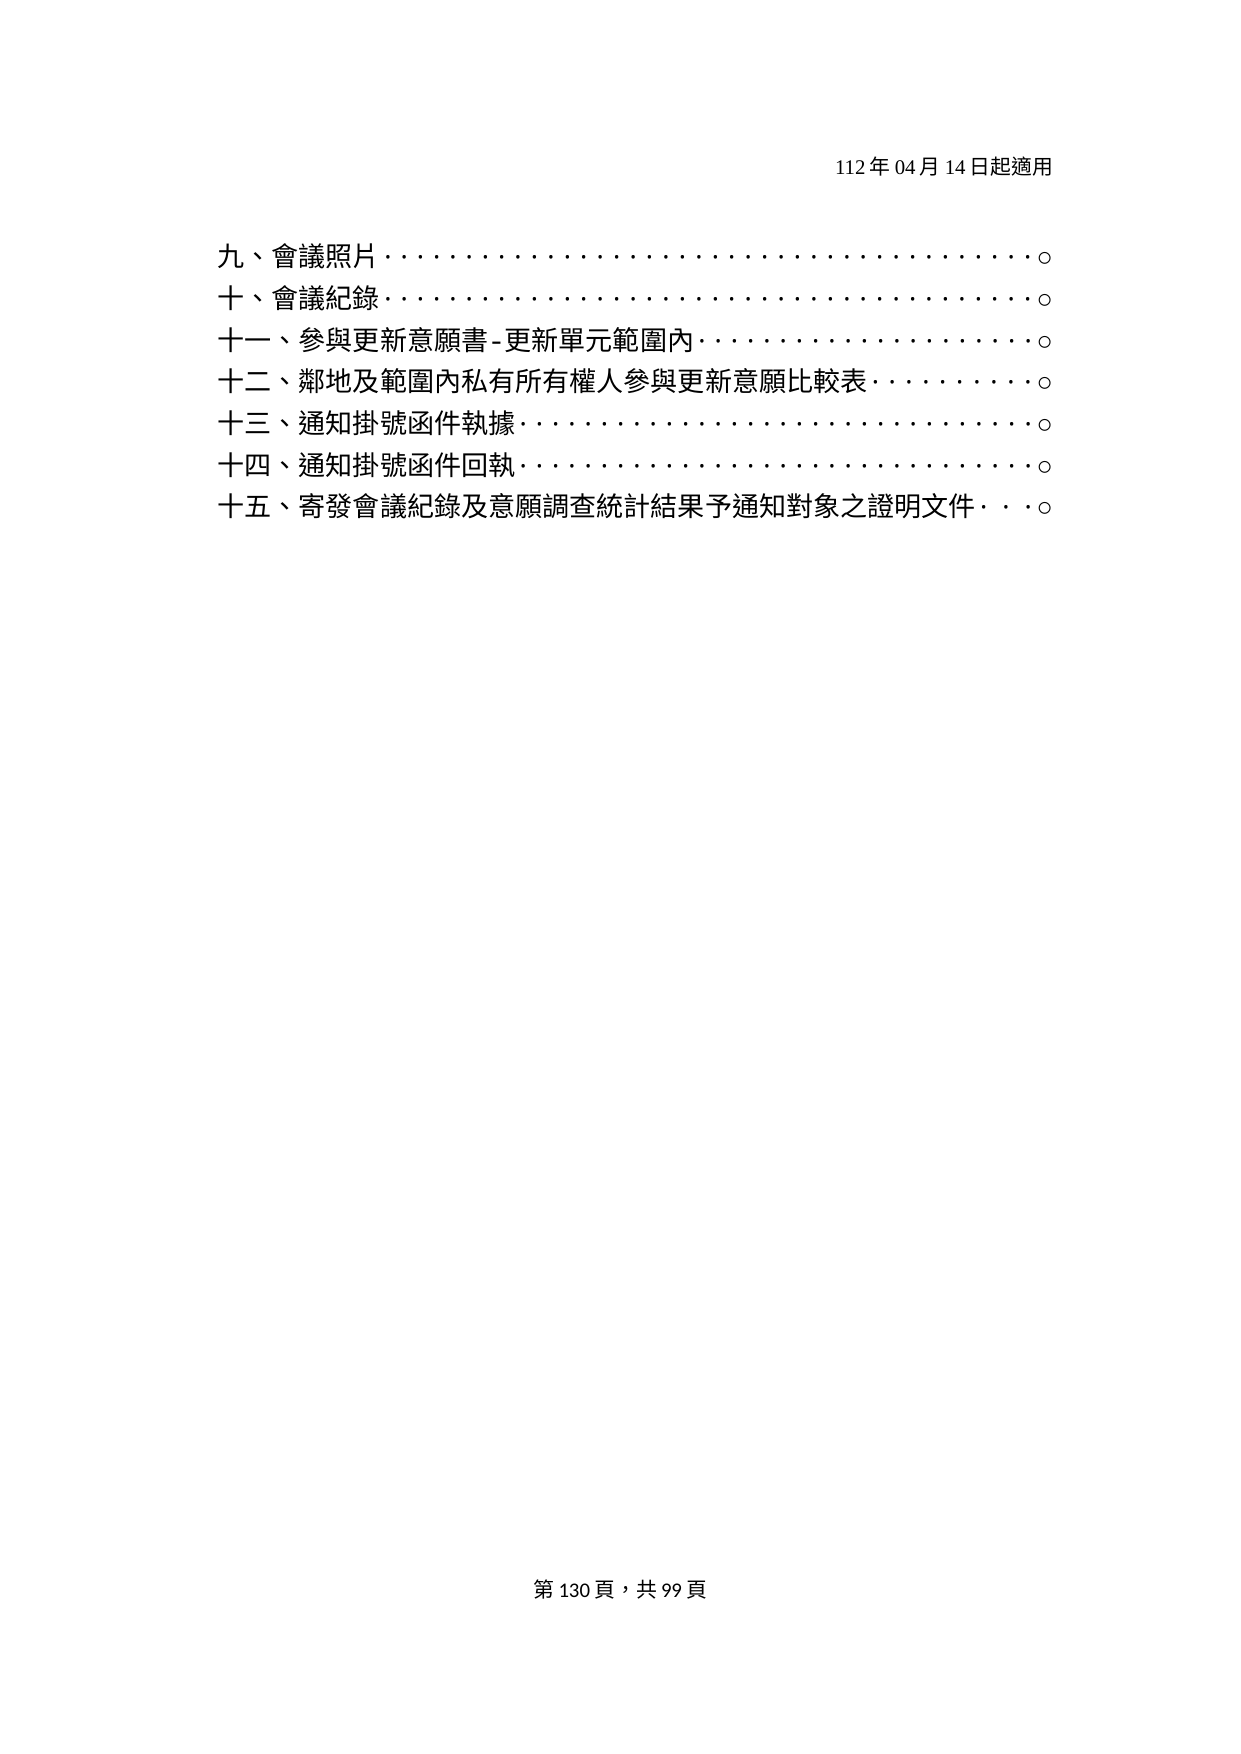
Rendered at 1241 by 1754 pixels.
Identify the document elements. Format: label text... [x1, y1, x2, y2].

text 十五、寄發會議紀錄及意願調查統計結果予通知對象之證明文件 ○ [217, 483, 1053, 525]
text 九、會議照片 ○ [217, 233, 1053, 275]
text 十、會議紀錄 ○ [217, 275, 1053, 317]
text 十二、鄰地及範圍內私有所有權人參與更新意願比較表 ○ [217, 358, 1053, 400]
text 十三、通知掛號函件執據 ○ [217, 400, 1053, 442]
text 十一、參與更新意願書-更新單元範圍內 ○ [217, 317, 1053, 358]
text 十四、通知掛號函件回執 ○ [217, 442, 1053, 483]
